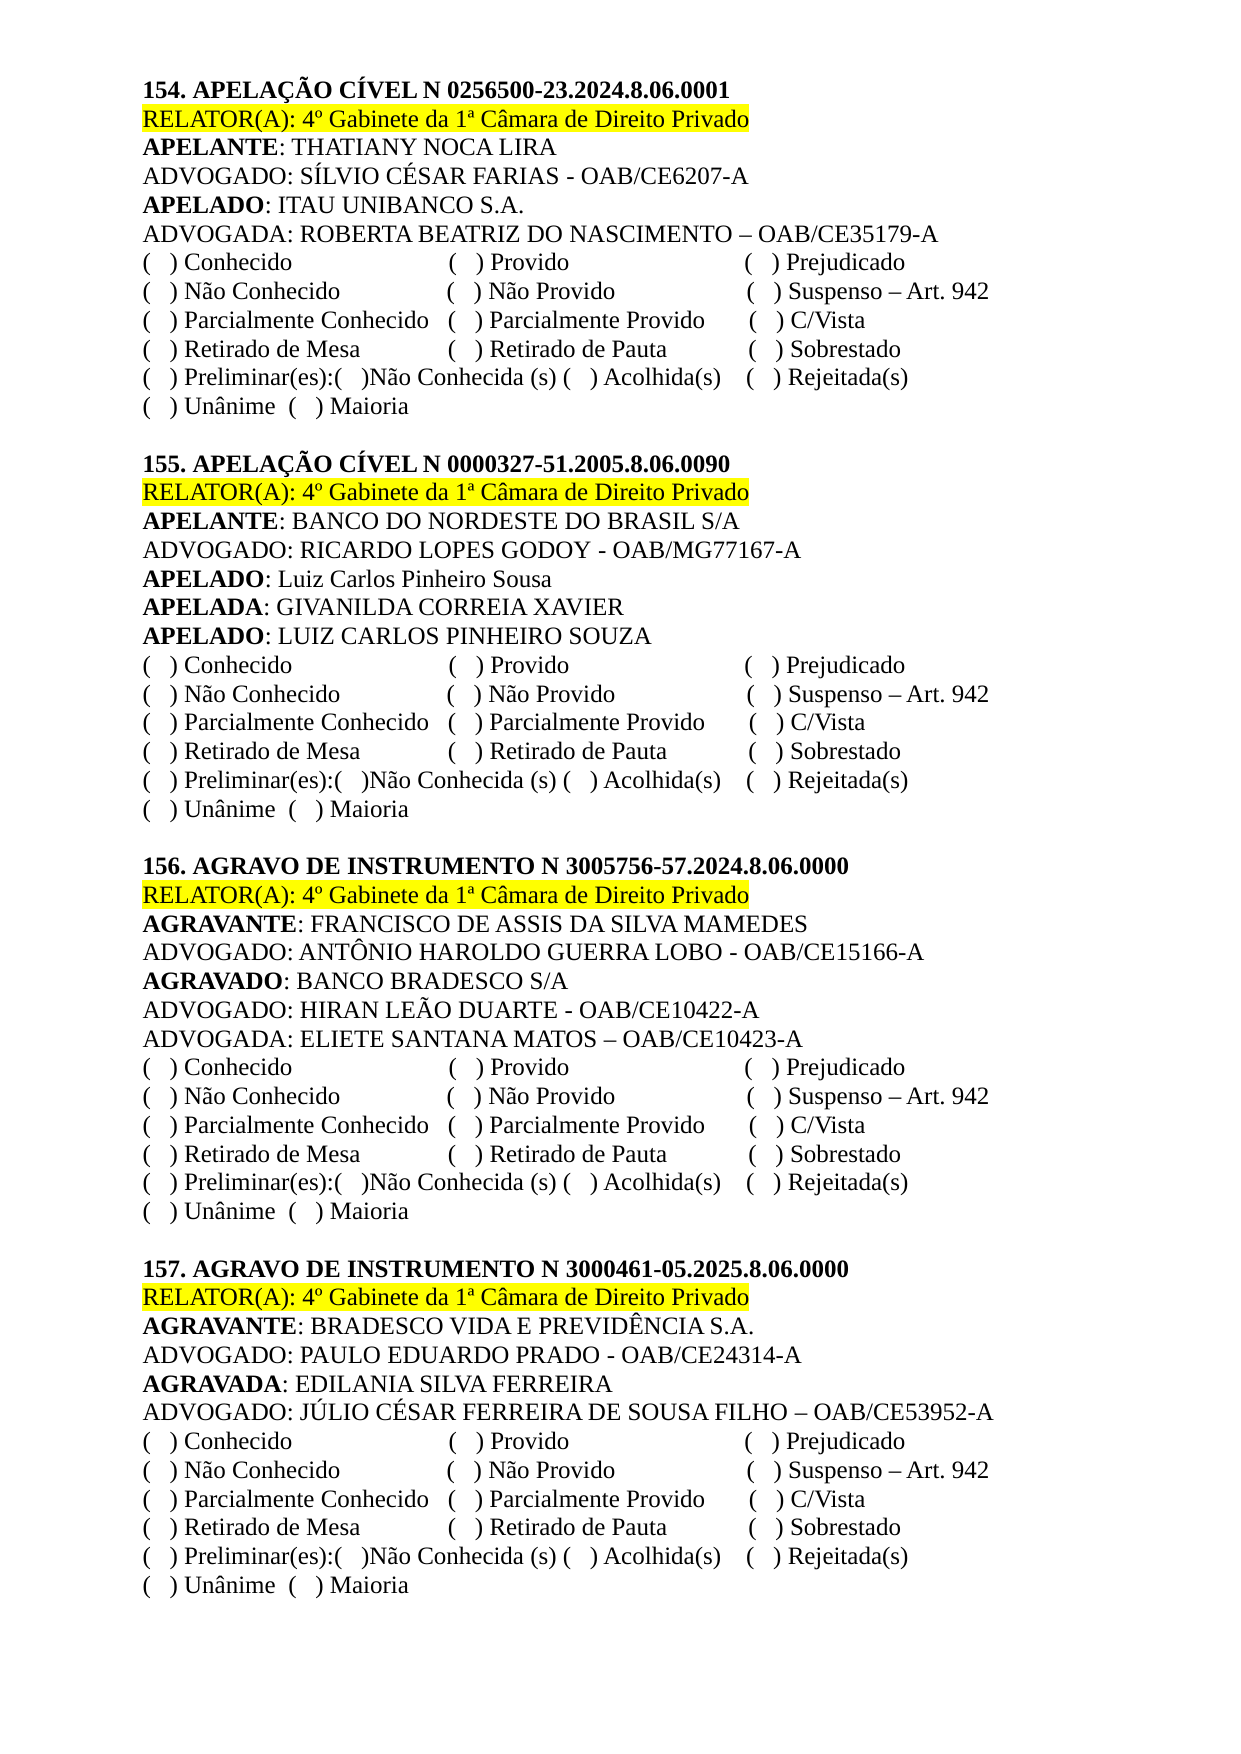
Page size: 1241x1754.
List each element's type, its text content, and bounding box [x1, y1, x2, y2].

text ( ) Parcialmente Conhecido ( ) Parcialmente Provido ( ) C/Vista [142, 1484, 1158, 1512]
text ( ) Conhecido ( ) Provido ( ) Prejudicado [142, 247, 1141, 276]
text ( ) Unânime ( ) Maioria 156. AGRAVO DE INSTRUMENTO N 3005756-57.2024.8.06.0000 RELATOR(A): 4º Gabinete da 1ª Câmara de Direito Privado AGRAVANTE: FRANCISCO DE ASSIS DA SILVA MAMEDES ADVOGADO: ANTÔNIO HAROLDO GUERRA LOBO - OAB/CE15166-A AGRAVADO: BANCO BRADESCO S/A ADVOGADO: HIRAN LEÃO DUARTE - OAB/CE10422-A ADVOGADA: ELIETE SANTANA MATOS – OAB/CE10423-A [142, 794, 1141, 1052]
text ( ) Retirado de Mesa ( ) Retirado de Pauta ( ) Sobrestado [142, 736, 1158, 765]
text ( ) Conhecido ( ) Provido ( ) Prejudicado [142, 650, 1141, 679]
text 154. APELAÇÃO CÍVEL N 0256500-23.2024.8.06.0001 RELATOR(A): 4º Gabinete da 1ª Câmara de Direito Privado APELANTE: THATIANY NOCA LIRA ADVOGADO: SÍLVIO CÉSAR FARIAS - OAB/CE6207-A APELADO: ITAU UNIBANCO S.A. ADVOGADA: ROBERTA BEATRIZ DO NASCIMENTO – OAB/CE35179-A [142, 75, 1141, 247]
text ( ) Conhecido ( ) Provido ( ) Prejudicado [142, 1426, 1141, 1455]
text ( ) Não Conhecido ( ) Não Provido ( ) Suspenso – Art. 942 [142, 1455, 1158, 1484]
text ( ) Parcialmente Conhecido ( ) Parcialmente Provido ( ) C/Vista [142, 707, 1158, 736]
text ( ) Não Conhecido ( ) Não Provido ( ) Suspenso – Art. 942 [142, 679, 1158, 707]
text ( ) Retirado de Mesa ( ) Retirado de Pauta ( ) Sobrestado [142, 1512, 1158, 1541]
text ( ) Preliminar(es):( )Não Conhecida (s) ( ) Acolhida(s) ( ) Rejeitada(s) [142, 362, 1158, 391]
text ( ) Não Conhecido ( ) Não Provido ( ) Suspenso – Art. 942 [142, 276, 1158, 305]
text ( ) Preliminar(es):( )Não Conhecida (s) ( ) Acolhida(s) ( ) Rejeitada(s) [142, 765, 1158, 794]
text ( ) Conhecido ( ) Provido ( ) Prejudicado [142, 1052, 1141, 1081]
text ( ) Parcialmente Conhecido ( ) Parcialmente Provido ( ) C/Vista [142, 1110, 1158, 1139]
text ( ) Não Conhecido ( ) Não Provido ( ) Suspenso – Art. 942 [142, 1081, 1158, 1110]
text ( ) Parcialmente Conhecido ( ) Parcialmente Provido ( ) C/Vista [142, 305, 1158, 334]
text ( ) Unânime ( ) Maioria 155. APELAÇÃO CÍVEL N 0000327-51.2005.8.06.0090 RELATOR(A): 4º Gabinete da 1ª Câmara de Direito Privado APELANTE: BANCO DO NORDESTE DO BRASIL S/A ADVOGADO: RICARDO LOPES GODOY - OAB/MG77167-A APELADO: Luiz Carlos Pinheiro Sousa APELADA: GIVANILDA CORREIA XAVIER APELADO: LUIZ CARLOS PINHEIRO SOUZA [142, 391, 1141, 650]
text ( ) Retirado de Mesa ( ) Retirado de Pauta ( ) Sobrestado [142, 334, 1158, 362]
text ( ) Unânime ( ) Maioria 157. AGRAVO DE INSTRUMENTO N 3000461-05.2025.8.06.0000 RELATOR(A): 4º Gabinete da 1ª Câmara de Direito Privado AGRAVANTE: BRADESCO VIDA E PREVIDÊNCIA S.A. ADVOGADO: PAULO EDUARDO PRADO - OAB/CE24314-A AGRAVADA: EDILANIA SILVA FERREIRA ADVOGADO: JÚLIO CÉSAR FERREIRA DE SOUSA FILHO – OAB/CE53952-A [142, 1196, 1141, 1426]
text ( ) Unânime ( ) Maioria [142, 1570, 1141, 1627]
text ( ) Preliminar(es):( )Não Conhecida (s) ( ) Acolhida(s) ( ) Rejeitada(s) [142, 1541, 1158, 1570]
text ( ) Preliminar(es):( )Não Conhecida (s) ( ) Acolhida(s) ( ) Rejeitada(s) [142, 1167, 1158, 1196]
text ( ) Retirado de Mesa ( ) Retirado de Pauta ( ) Sobrestado [142, 1139, 1158, 1167]
